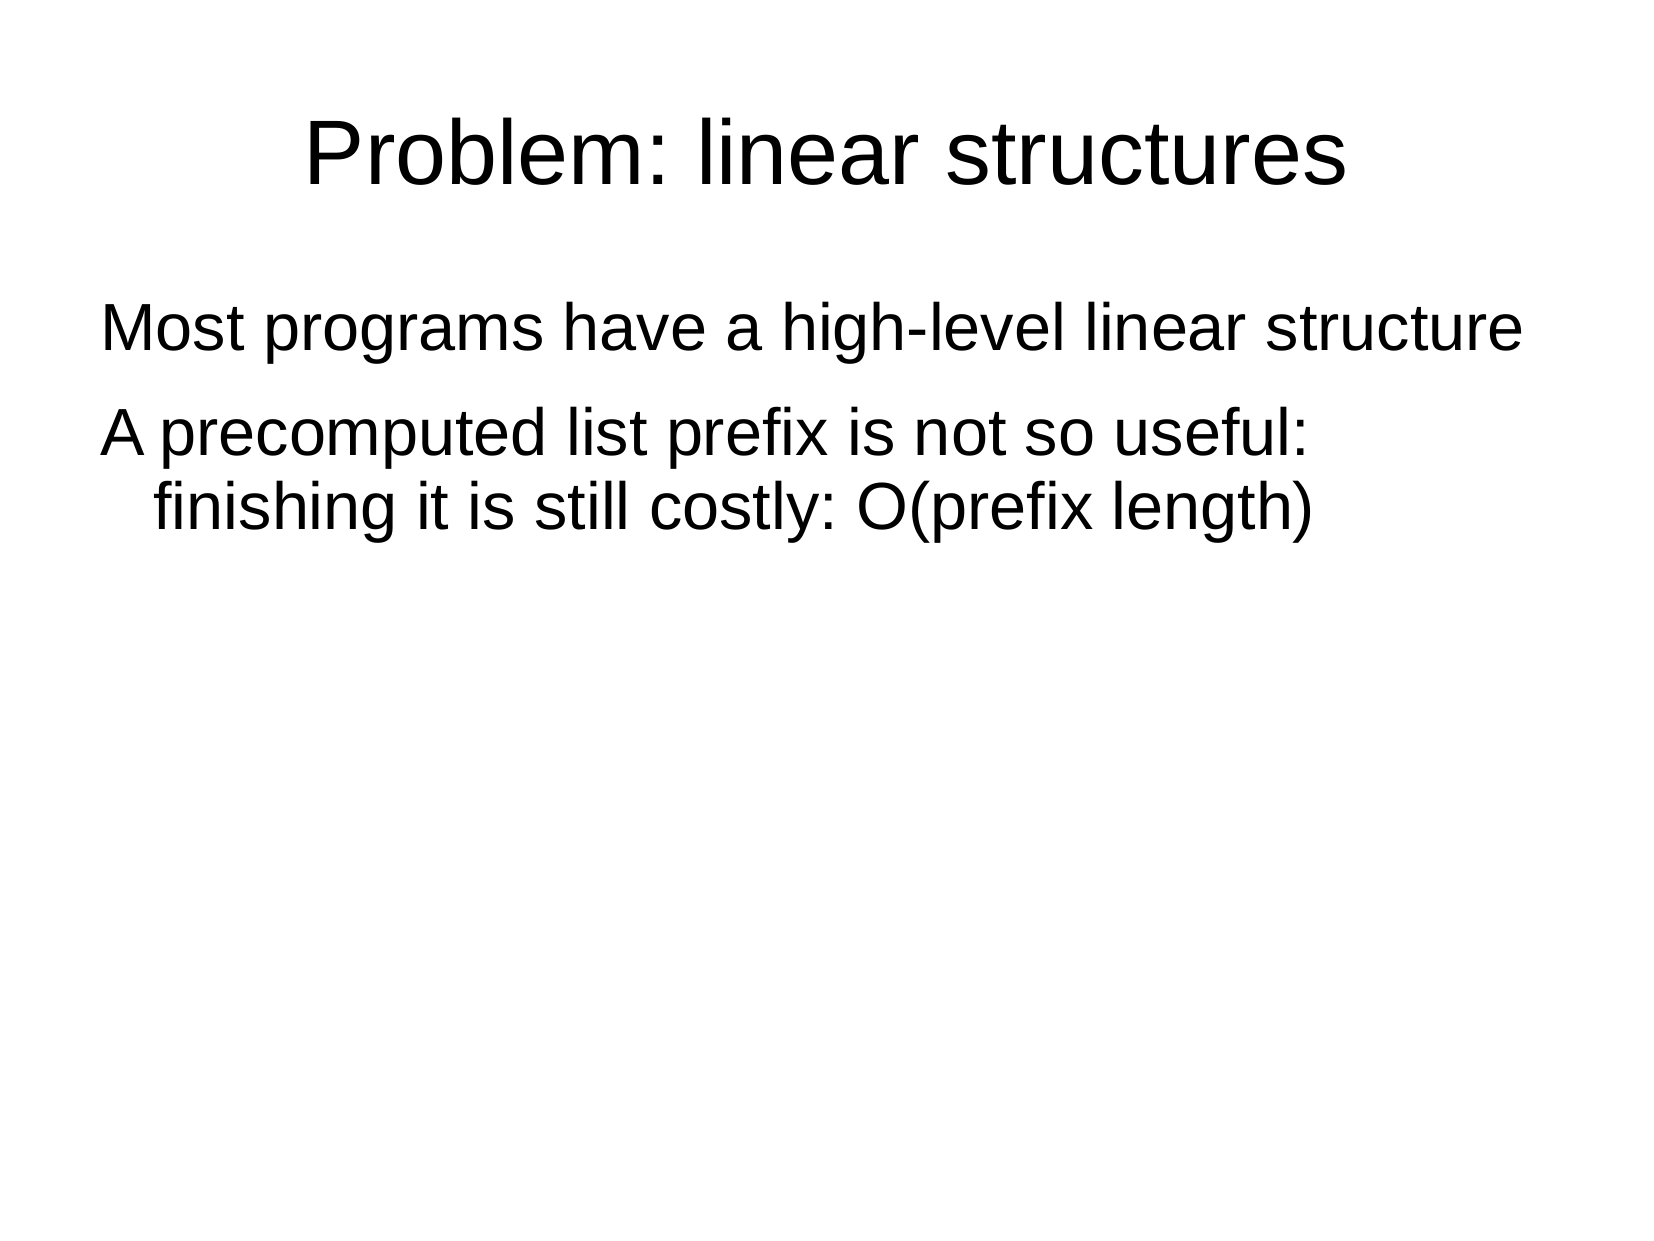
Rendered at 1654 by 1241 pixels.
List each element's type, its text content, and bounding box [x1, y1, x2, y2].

title Problem: linear structures [82, 56, 1571, 250]
list Most programs have a high-level linear structure A precomputed list prefix is not so useful: finishing it is still costly: O(prefix length) [82, 290, 1571, 1094]
